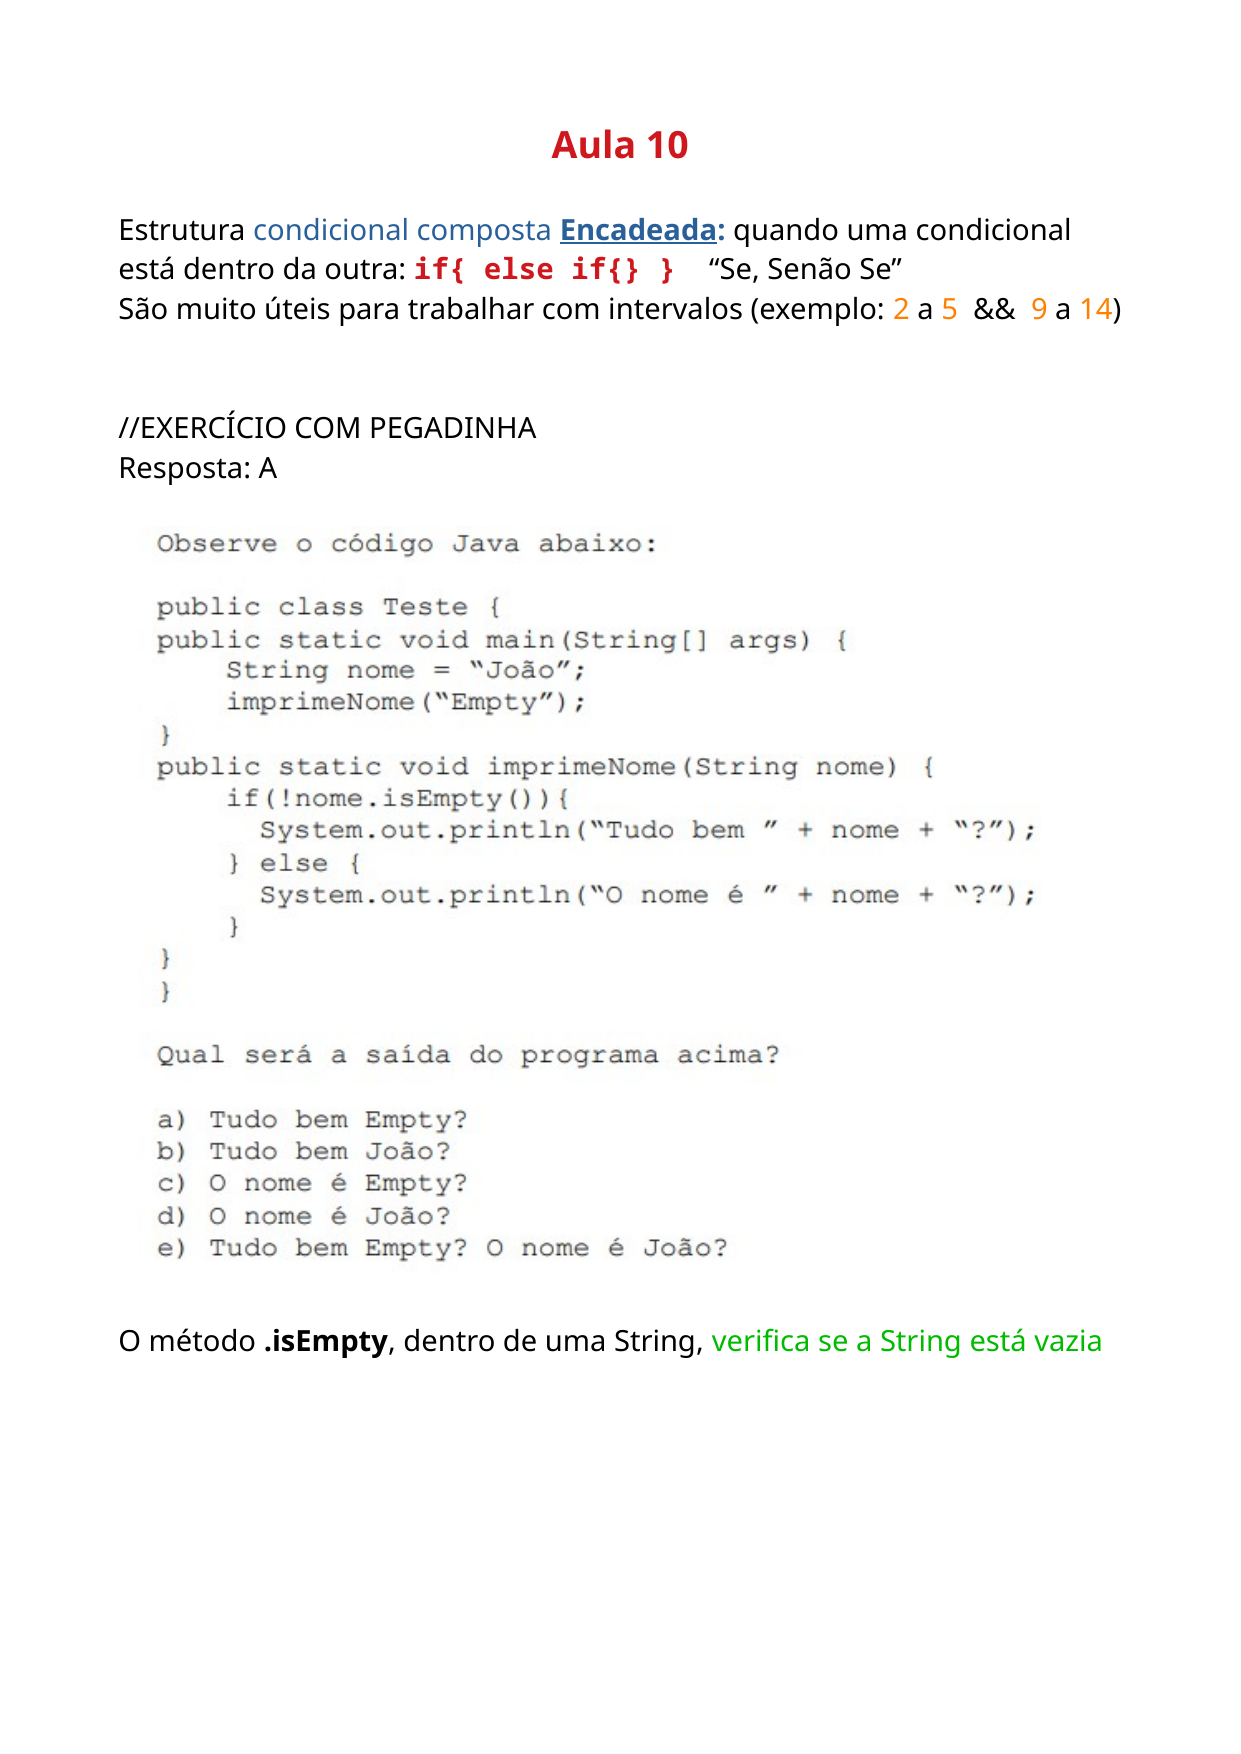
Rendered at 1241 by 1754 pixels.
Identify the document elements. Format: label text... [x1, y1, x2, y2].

text //EXERCÍCIO COM PEGADINHA [118, 407, 1122, 447]
text Aula 10 [118, 118, 1122, 169]
text O método .isEmpty, dentro de uma String, verifica se a String está vazia [118, 1320, 1122, 1360]
text Estrutura condicional composta Encadeada: quando uma condicional está dentro da outra: if{ else if{} } “Se, Senão Se” [118, 209, 1122, 288]
picture [113, 526, 1080, 1281]
text Resposta: A [118, 447, 1122, 487]
text São muito úteis para trabalhar com intervalos (exemplo: 2 a 5 && 9 a 14) [118, 288, 1122, 328]
